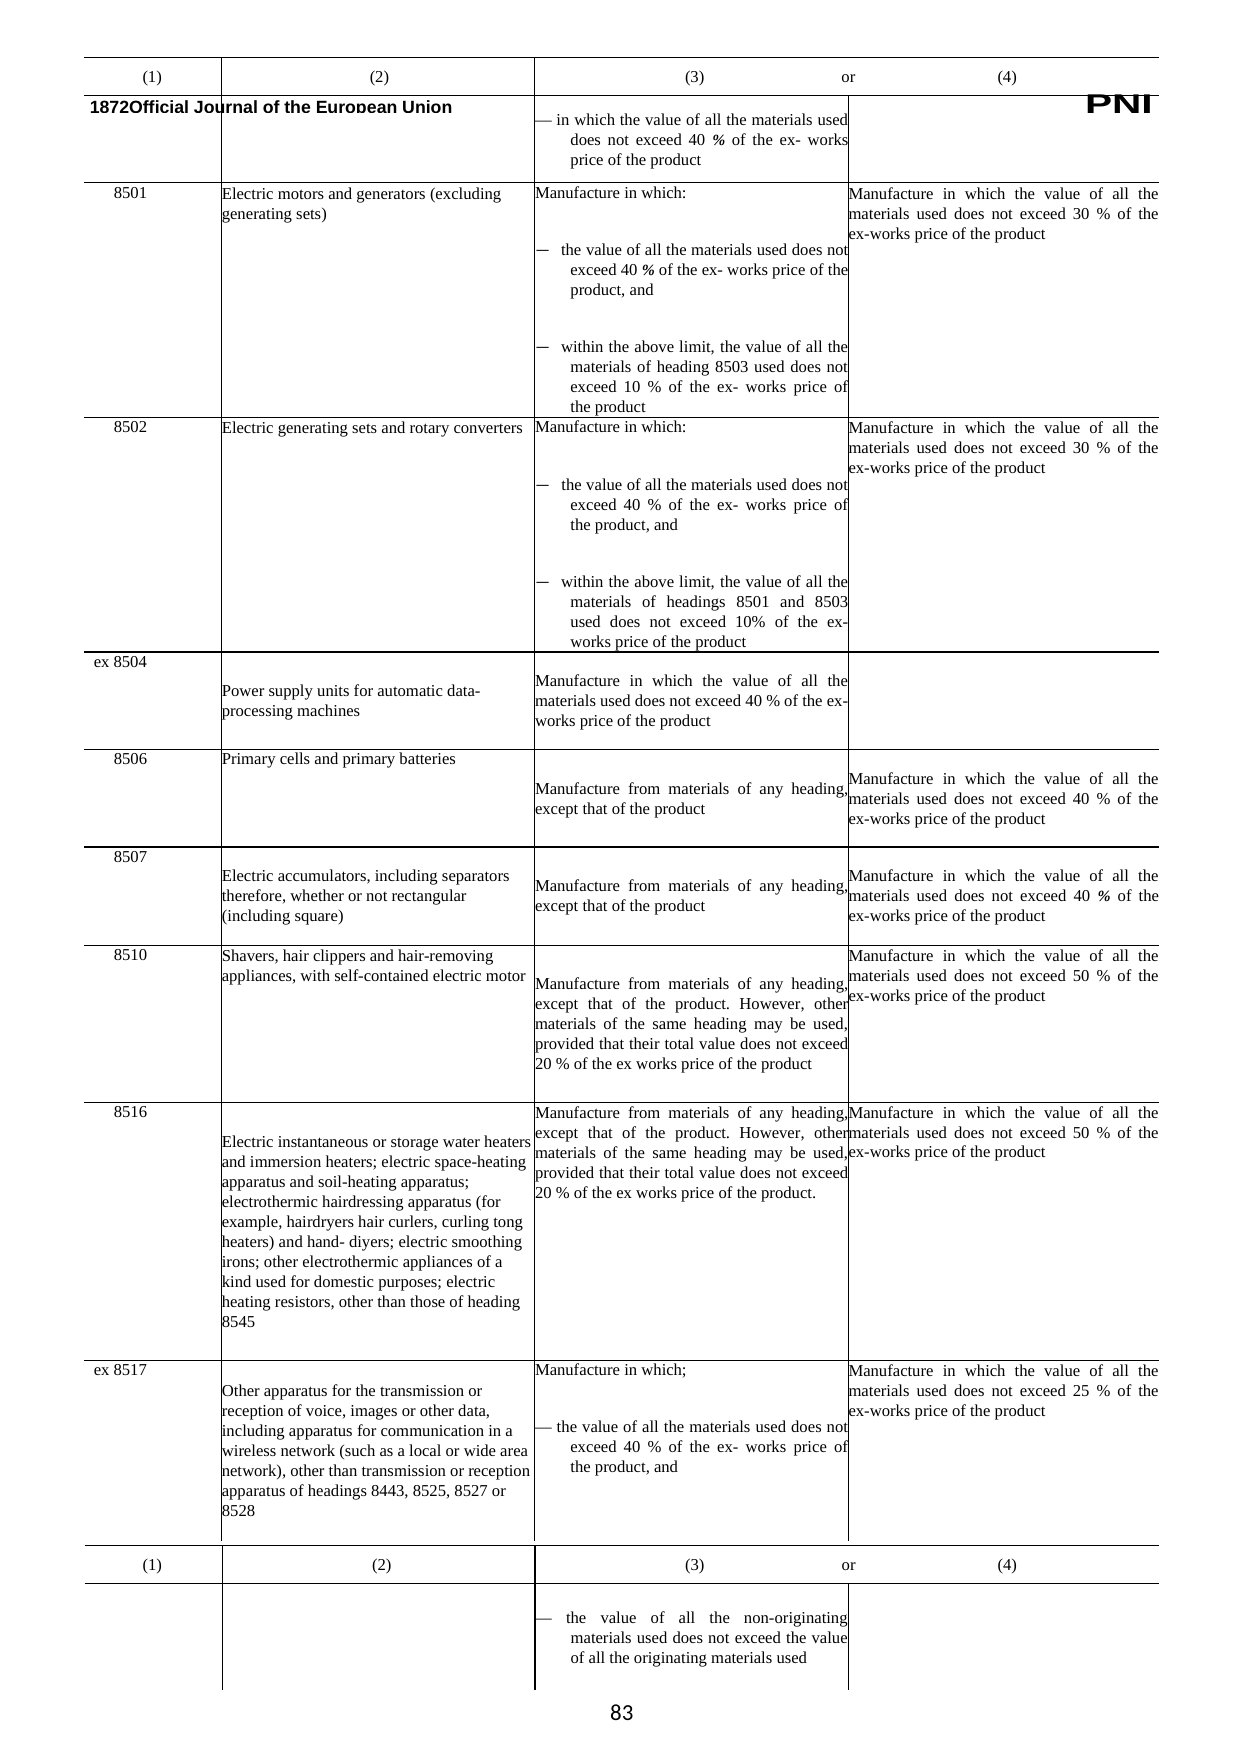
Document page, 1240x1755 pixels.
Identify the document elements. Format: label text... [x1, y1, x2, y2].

table_cell [223, 1584, 534, 1690]
table_cell Manufacture in which the value of all the materials used does not exceed 30 % of the ex-works price of the product [849, 418, 1159, 651]
table_cell 8507 [84, 848, 221, 944]
table_header (1) [85, 1546, 222, 1583]
table_cell [849, 96, 1159, 182]
table_cell Manufacture in which the value of all the materials used does not exceed 40 % of the ex-works price of the product [849, 750, 1159, 846]
table_cell Manufacture in which the value of all the materials used does not exceed 30 % of the ex-works price of the product [849, 183, 1159, 417]
table_header (3) or (4) [535, 58, 1159, 95]
table_cell [222, 113, 534, 182]
table_cell [85, 1584, 222, 1690]
table_cell Manufacture from materials of any heading, except that of the product [535, 848, 848, 944]
table_cell Manufacture from materials of any heading, except that of the product. However, other materials of the same heading may be used, provided that their total value does not exceed 20 % of the ex works price of the product [535, 946, 848, 1102]
table_cell Manufacture from materials of any heading, except that of the product [535, 750, 848, 846]
table_header (1) [84, 58, 221, 95]
table_cell Electric motors and generators (excluding generating sets) [222, 183, 534, 417]
table_cell 8501 [84, 183, 221, 417]
table_cell — in which the value of all the materials used does not exceed 40 % of the ex- works price of the product [535, 113, 848, 182]
table_header (3) or (4) [536, 1546, 1158, 1583]
table_cell 8506 [84, 750, 221, 846]
table_cell Electric instantaneous or storage water heaters and immersion heaters; electric space-heating apparatus and soil-heating apparatus; electrothermic hairdressing apparatus (for example, hairdryers hair curlers, curling tong heaters) and hand- diyers; electric smoothing irons; other electrothermic appliances of a kind used for domestic purposes; electric heating resistors, other than those of heading 8545 [222, 1103, 534, 1359]
table_header (2) [222, 58, 534, 88]
table_cell ex 8517 [84, 1361, 221, 1541]
table_cell Manufacture in which; — the value of all the materials used does not exceed 40 % of the ex- works price of the product, and [535, 1361, 848, 1541]
table_cell Manufacture from materials of any heading, except that of the product. However, other materials of the same heading may be used, provided that their total value does not exceed 20 % of the ex works price of the product. [535, 1103, 848, 1359]
table_cell Manufacture in which: the value of all the materials used does not exceed 40 % of the ex- works price of the product, and within the above limit, the value of all the materials of heading 8503 used does not exceed 10 % of the ex- works price of the product [535, 183, 848, 417]
table_cell Manufacture in which the value of all the materials used does not exceed 50 % of the ex-works price of the product [849, 1103, 1159, 1359]
table_cell Manufacture in which the value of all the materials used does not exceed 40 % of the ex-works price of the product [849, 848, 1159, 944]
table_cell 8510 [84, 946, 221, 1102]
table_cell Manufacture in which the value of all the materials used does not exceed 25 % of the ex-works price of the product [849, 1361, 1159, 1541]
table_cell Shavers, hair clippers and hair-removing appliances, with self-contained electric motor [222, 946, 534, 1102]
table_cell Other apparatus for the transmission or reception of voice, images or other data, including apparatus for communication in a wireless network (such as a local or wide area network), other than trans­mission or reception apparatus of headings 8443, 8525, 8527 or 8528 [222, 1361, 534, 1541]
table_cell Manufacture in which the value of all the materials used does not exceed 50 % of the ex-works price of the product [849, 946, 1159, 1102]
table_cell 8502 [84, 418, 221, 651]
table_cell [84, 96, 221, 182]
table_cell 8516 [84, 1103, 221, 1359]
table_cell Electric accumulators, including separators therefore, whether or not rectangular (including square) [222, 848, 534, 944]
table_cell [849, 1584, 1158, 1690]
table_cell Manufacture in which: the value of all the materials used does not exceed 40 % of the ex- works price of the product, and within the above limit, the value of all the materials of headings 8501 and 8503 used does not exceed 10% of the ex-works price of the product [535, 418, 848, 651]
table_cell — the value of all the non-originating materials used does not exceed the value of all the originating materials used [536, 1584, 848, 1690]
table_cell Electric generating sets and rotary converters [222, 418, 534, 651]
table_cell [849, 653, 1159, 749]
table_cell Primary cells and primary batteries [222, 750, 534, 846]
table_header (2) [223, 1546, 534, 1583]
table_cell Manufacture in which the value of all the materials used does not exceed 40 % of the ex-works price of the product [535, 653, 848, 749]
table_cell ex 8504 [84, 653, 221, 749]
table_cell Power supply units for automatic data- processing machines [222, 653, 534, 749]
